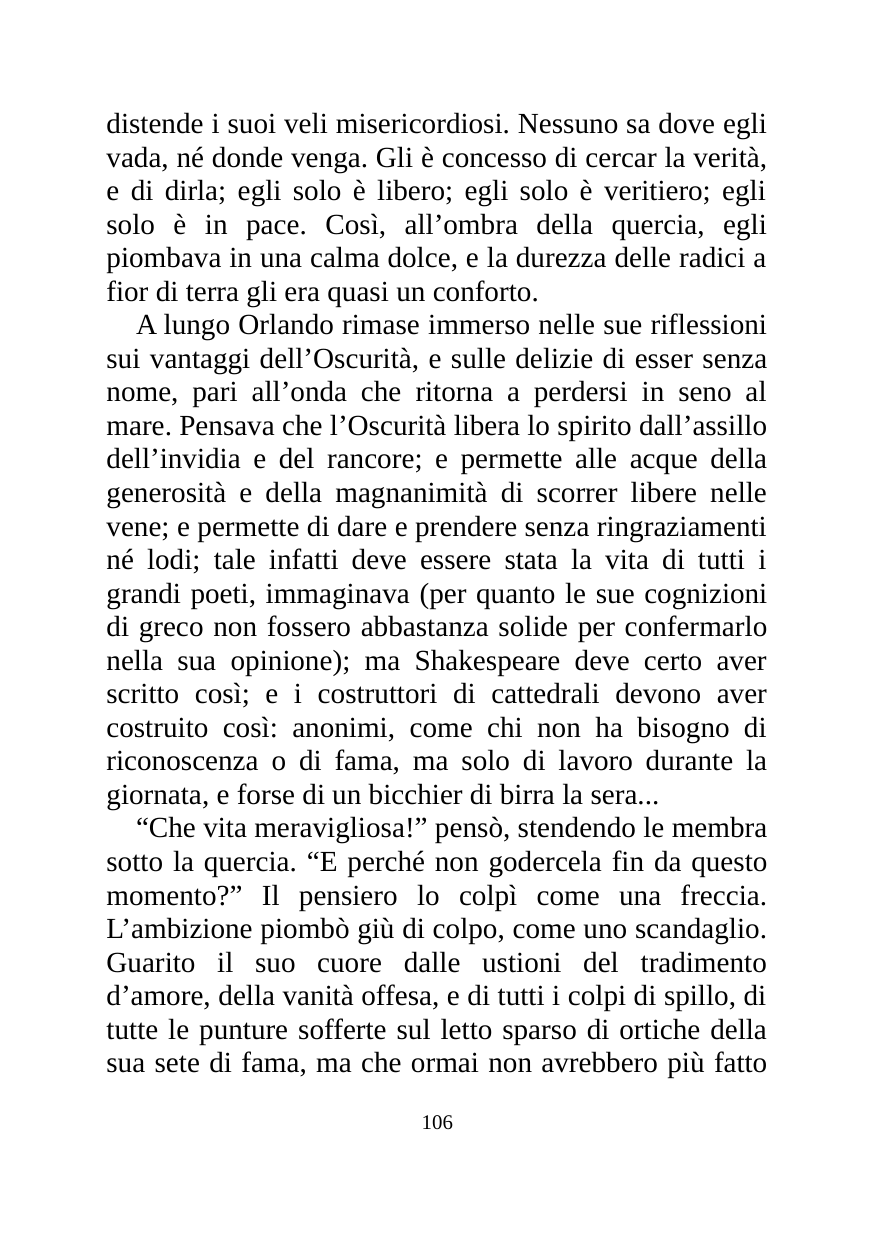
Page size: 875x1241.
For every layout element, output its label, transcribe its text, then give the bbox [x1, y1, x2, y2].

text A lungo Orlando rimase immerso nelle sue riflessioni sui vantaggi dell’Oscurità, e sulle delizie di esser senza nome, pari all’onda che ritorna a perdersi in seno al mare. Pensava che l’Oscurità libera lo spirito dall’assillo dell’invidia e del rancore; e permette alle acque della generosità e della magnanimità di scorrer libere nelle vene; e permette di dare e prendere senza ringraziamenti né lodi; tale infatti deve essere stata la vita di tutti i grandi poeti, immaginava (per quanto le sue cognizioni di greco non fossero abbastanza solide per confermarlo nella sua opinione); ma Shakespeare deve certo aver scritto così; e i costruttori di cattedrali devono aver costruito così: anonimi, come chi non ha bisogno di riconoscenza o di fama, ma solo di lavoro durante la giornata, e forse di un bicchier di birra la sera... [106, 307, 768, 811]
text distende i suoi veli misericordiosi. Nessuno sa dove egli vada, né donde venga. Gli è concesso di cercar la verità, e di dirla; egli solo è libero; egli solo è veritiero; egli solo è in pace. Così, all’ombra della quercia, egli piombava in una calma dolce, e la durezza delle radici a fior di terra gli era quasi un conforto. [106, 106, 768, 307]
text “Che vita meravigliosa!” pensò, stendendo le membra sotto la quercia. “E perché non godercela fin da questo momento?” Il pensiero lo colpì come una freccia. L’ambizione piombò giù di colpo, come uno scandaglio. Guarito il suo cuore dalle ustioni del tradimento d’amore, della vanità offesa, e di tutti i colpi di spillo, di tutte le punture sofferte sul letto sparso di ortiche della sua sete di fama, ma che ormai non avrebbero più fatto [106, 811, 768, 1079]
